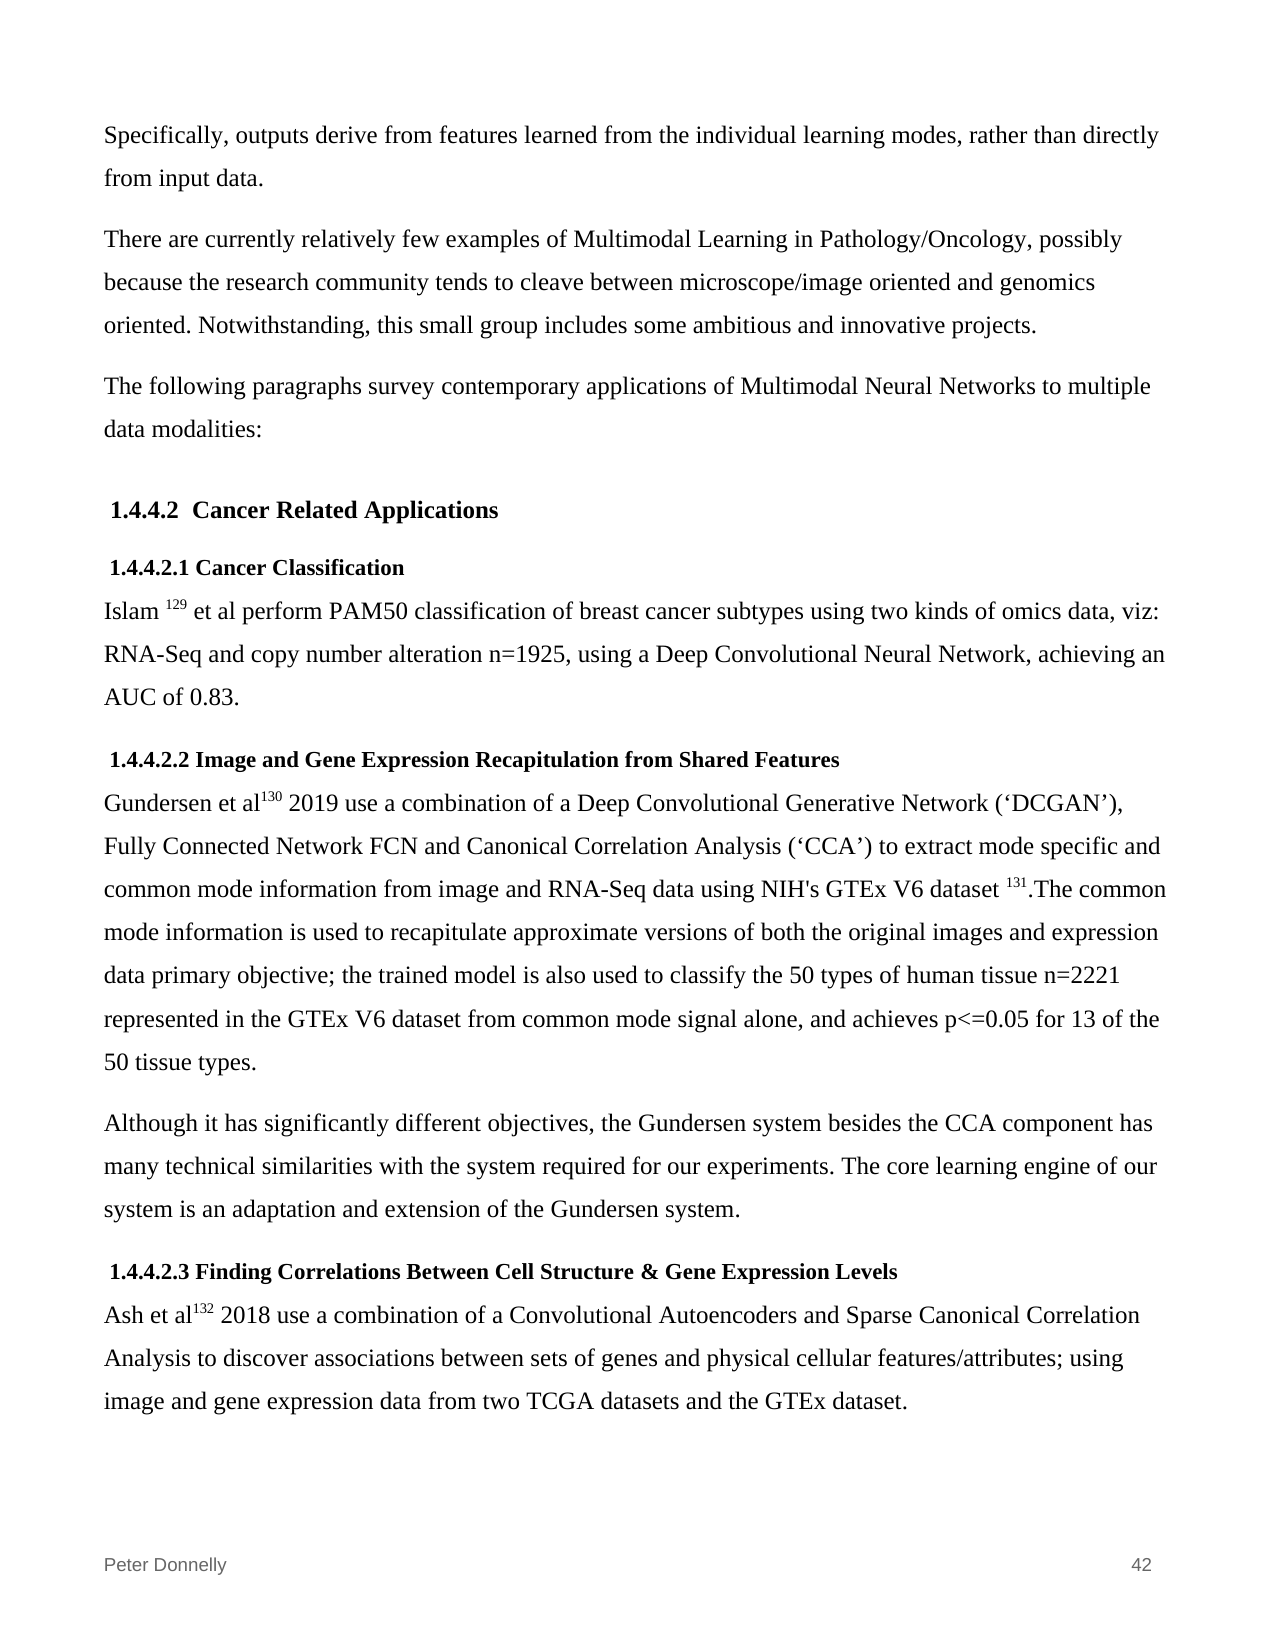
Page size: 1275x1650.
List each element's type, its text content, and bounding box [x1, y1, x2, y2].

text There are currently relatively few examples of Multimodal Learning in Pathology/Oncology, possibly because the research community tends to cleave between microscope/image oriented and genomics oriented. Notwithstanding, this small group includes some ambitious and innovative projects. [103, 224, 1181, 339]
text The following paragraphs survey contemporary applications of Multimodal Neural Networks to multiple data modalities: [103, 371, 1181, 443]
text Gundersen et al 2019 use a combination of a Deep Convolutional Generative Network (‘DCGAN’), Fully Connected Network FCN and Canonical Correlation Analysis (‘CCA’) to extract mode specific and common mode information from image and RNA-Seq data using NIH's GTEx V6 dataset .The common mode information is used to recapitulate approximate versions of both the original images and expression data primary objective; the trained model is also used to classify the 50 types of human tissue n=2221 represented in the GTEx V6 dataset from common mode signal alone, and achieves p<=0.05 for 13 of the 50 tissue types. [103, 788, 1181, 1076]
subtitle Image and Gene Expression Recapitulation from Shared Features [103, 747, 1181, 773]
text Specifically, outputs derive from features learned from the individual learning modes, rather than directly from input data. [103, 120, 1181, 192]
text Although it has significantly different objectives, the Gundersen system besides the CCA component has many technical similarities with the system required for our experiments. The core learning engine of our system is an adaptation and extension of the Gundersen system. [103, 1108, 1181, 1223]
subtitle Cancer Classification [103, 554, 1181, 581]
text Islam et al perform PAM50 classification of breast cancer subtypes using two kinds of omics data, viz: RNA-Seq and copy number alteration n=1925, using a Deep Convolutional Neural Network, achieving an AUC of 0.83. [103, 596, 1181, 711]
subtitle Finding Correlations Between Cell Structure & Gene Expression Levels [103, 1258, 1181, 1285]
text Ash et al 2018 use a combination of a Convolutional Autoencoders and Sparse Canonical Correlation Analysis to discover associations between sets of genes and physical cellular features/attributes; using image and gene expression data from two TCGA datasets and the GTEx dataset. [103, 1300, 1181, 1415]
subtitle Cancer Related Applications [103, 495, 1181, 524]
